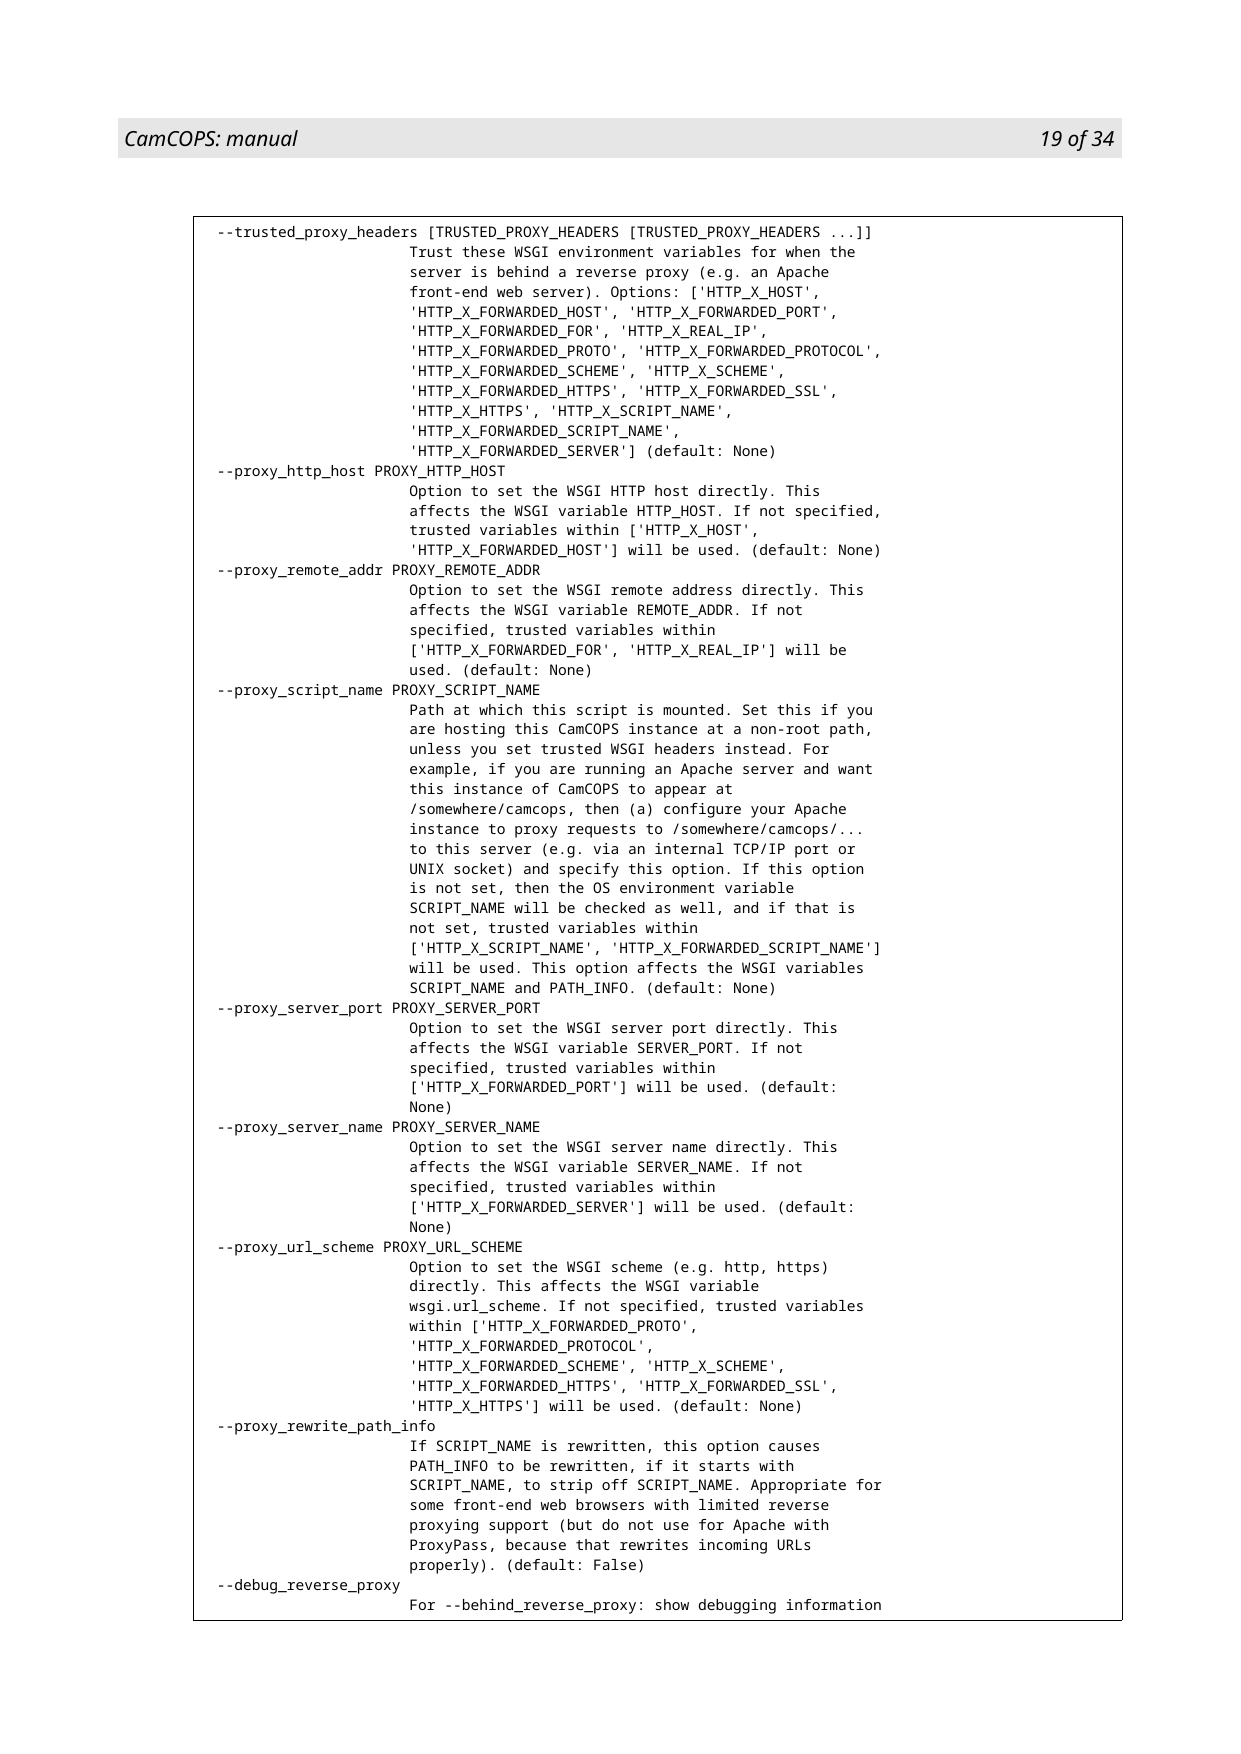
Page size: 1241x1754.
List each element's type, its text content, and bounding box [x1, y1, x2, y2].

table_header --trusted_proxy_headers [TRUSTED_PROXY_HEADERS [TRUSTED_PROXY_HEADERS ...]] Trust these WSGI environment variables for when the server is behind a reverse proxy (e.g. an Apache front-end web server). Options: ['HTTP_X_HOST', 'HTTP_X_FORWARDED_HOST', 'HTTP_X_FORWARDED_PORT', 'HTTP_X_FORWARDED_FOR', 'HTTP_X_REAL_IP', 'HTTP_X_FORWARDED_PROTO', 'HTTP_X_FORWARDED_PROTOCOL', 'HTTP_X_FORWARDED_SCHEME', 'HTTP_X_SCHEME', 'HTTP_X_FORWARDED_HTTPS', 'HTTP_X_FORWARDED_SSL', 'HTTP_X_HTTPS', 'HTTP_X_SCRIPT_NAME', 'HTTP_X_FORWARDED_SCRIPT_NAME', 'HTTP_X_FORWARDED_SERVER'] (default: None) --proxy_http_host PROXY_HTTP_HOST Option to set the WSGI HTTP host directly. This affects the WSGI variable HTTP_HOST. If not specified, trusted variables within ['HTTP_X_HOST', 'HTTP_X_FORWARDED_HOST'] will be used. (default: None) --proxy_remote_addr PROXY_REMOTE_ADDR Option to set the WSGI remote address directly. This affects the WSGI variable REMOTE_ADDR. If not specified, trusted variables within ['HTTP_X_FORWARDED_FOR', 'HTTP_X_REAL_IP'] will be used. (default: None) --proxy_script_name PROXY_SCRIPT_NAME Path at which this script is mounted. Set this if you are hosting this CamCOPS instance at a non-root path, unless you set trusted WSGI headers instead. For example, if you are running an Apache server and want this instance of CamCOPS to appear at /somewhere/camcops, then (a) configure your Apache instance to proxy requests to /somewhere/camcops/... to this server (e.g. via an internal TCP/IP port or UNIX socket) and specify this option. If this option is not set, then the OS environment variable SCRIPT_NAME will be checked as well, and if that is not set, trusted variables within ['HTTP_X_SCRIPT_NAME', 'HTTP_X_FORWARDED_SCRIPT_NAME'] will be used. This option affects the WSGI variables SCRIPT_NAME and PATH_INFO. (default: None) --proxy_server_port PROXY_SERVER_PORT Option to set the WSGI server port directly. This affects the WSGI variable SERVER_PORT. If not specified, trusted variables within ['HTTP_X_FORWARDED_PORT'] will be used. (default: None) --proxy_server_name PROXY_SERVER_NAME Option to set the WSGI server name directly. This affects the WSGI variable SERVER_NAME. If not specified, trusted variables within ['HTTP_X_FORWARDED_SERVER'] will be used. (default: None) --proxy_url_scheme PROXY_URL_SCHEME Option to set the WSGI scheme (e.g. http, https) directly. This affects the WSGI variable wsgi.url_scheme. If not specified, trusted variables within ['HTTP_X_FORWARDED_PROTO', 'HTTP_X_FORWARDED_PROTOCOL', 'HTTP_X_FORWARDED_SCHEME', 'HTTP_X_SCHEME', 'HTTP_X_FORWARDED_HTTPS', 'HTTP_X_FORWARDED_SSL', 'HTTP_X_HTTPS'] will be used. (default: None) --proxy_rewrite_path_info If SCRIPT_NAME is rewritten, this option causes PATH_INFO to be rewritten, if it starts with SCRIPT_NAME, to strip off SCRIPT_NAME. Appropriate for some front-end web browsers with limited reverse proxying support (but do not use for Apache with ProxyPass, because that rewrites incoming URLs properly). (default: False) --debug_reverse_proxy For --behind_reverse_proxy: show debugging information [194, 217, 1122, 1620]
